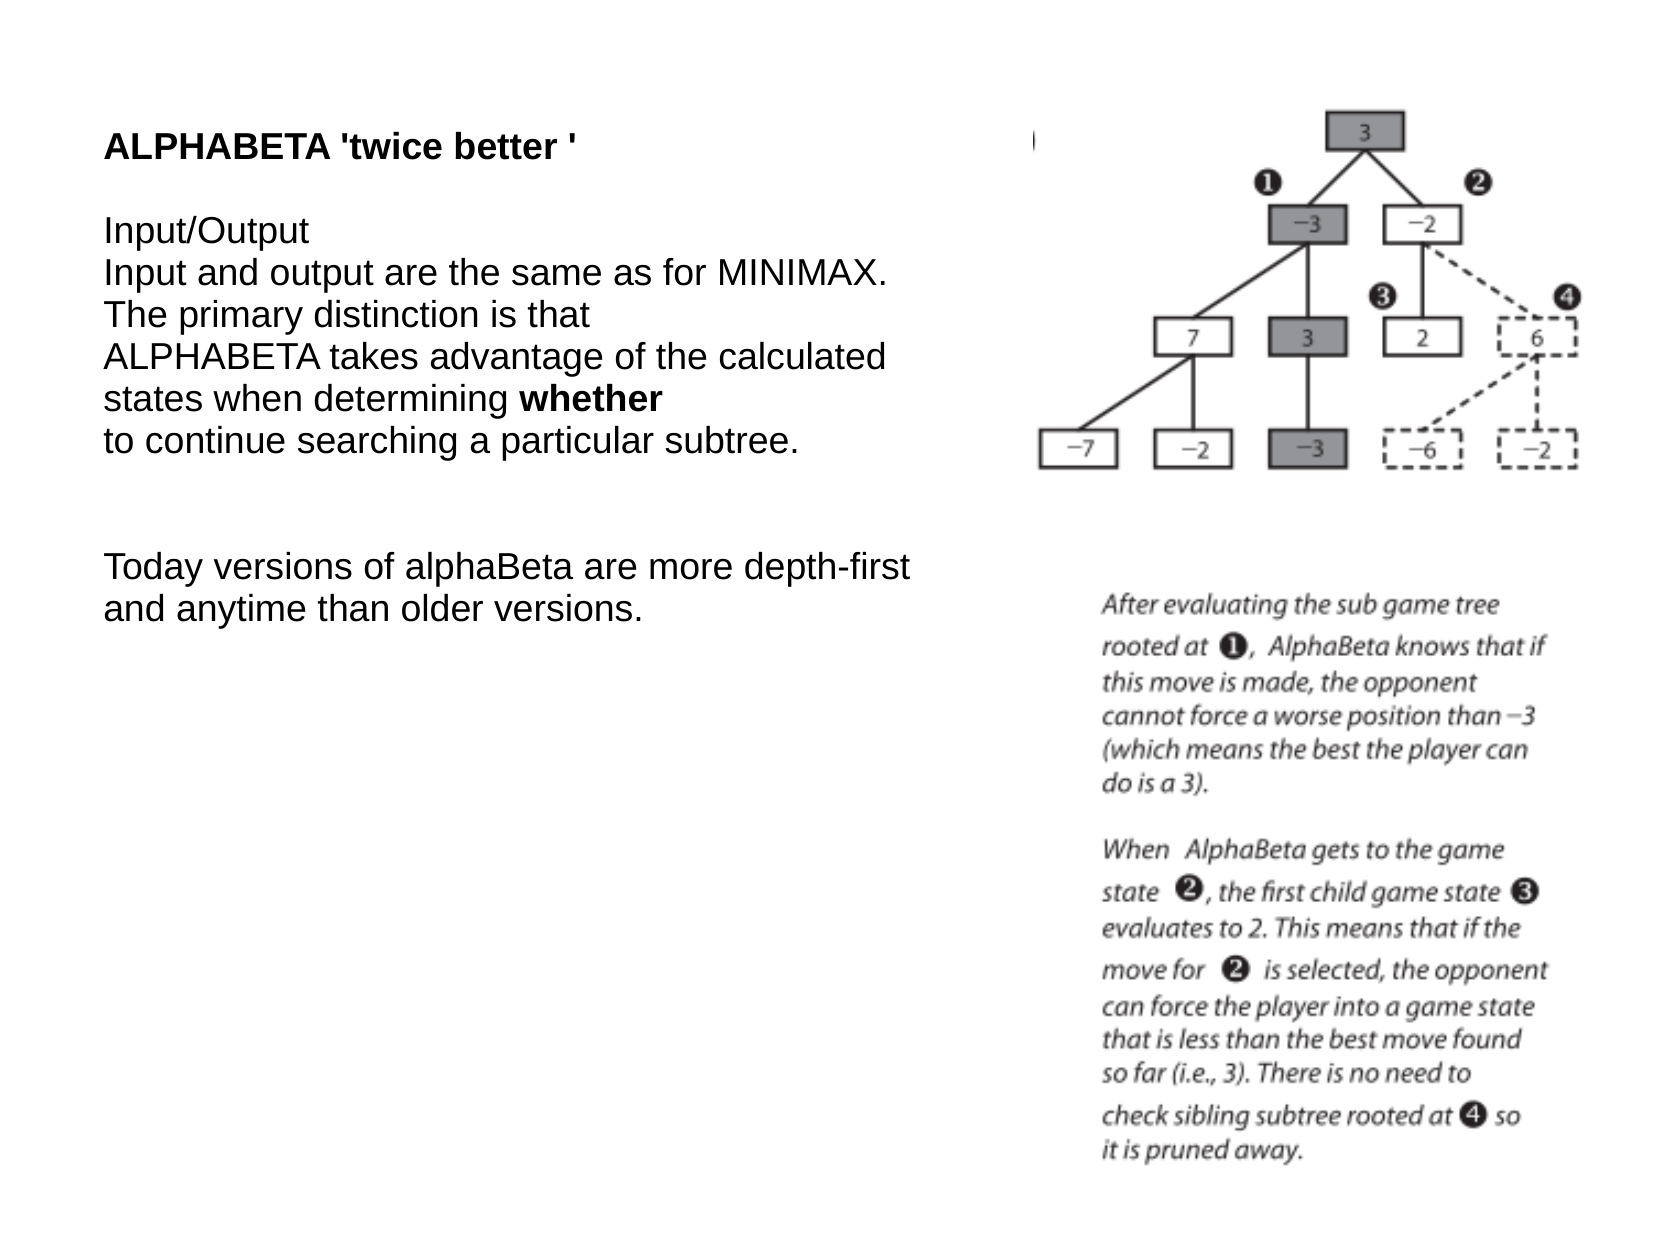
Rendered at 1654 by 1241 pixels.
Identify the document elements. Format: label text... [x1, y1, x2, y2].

picture [1033, 58, 1599, 1241]
text_box ALPHABETA 'twice better ' Input/Output Input and output are the same as for MINIMAX. The primary distinction is that ALPHABETA takes advantage of the calculated states when determining whether to continue searching a particular subtree. Today versions of alphaBeta are more depth-first and anytime than older versions. [88, 118, 945, 680]
